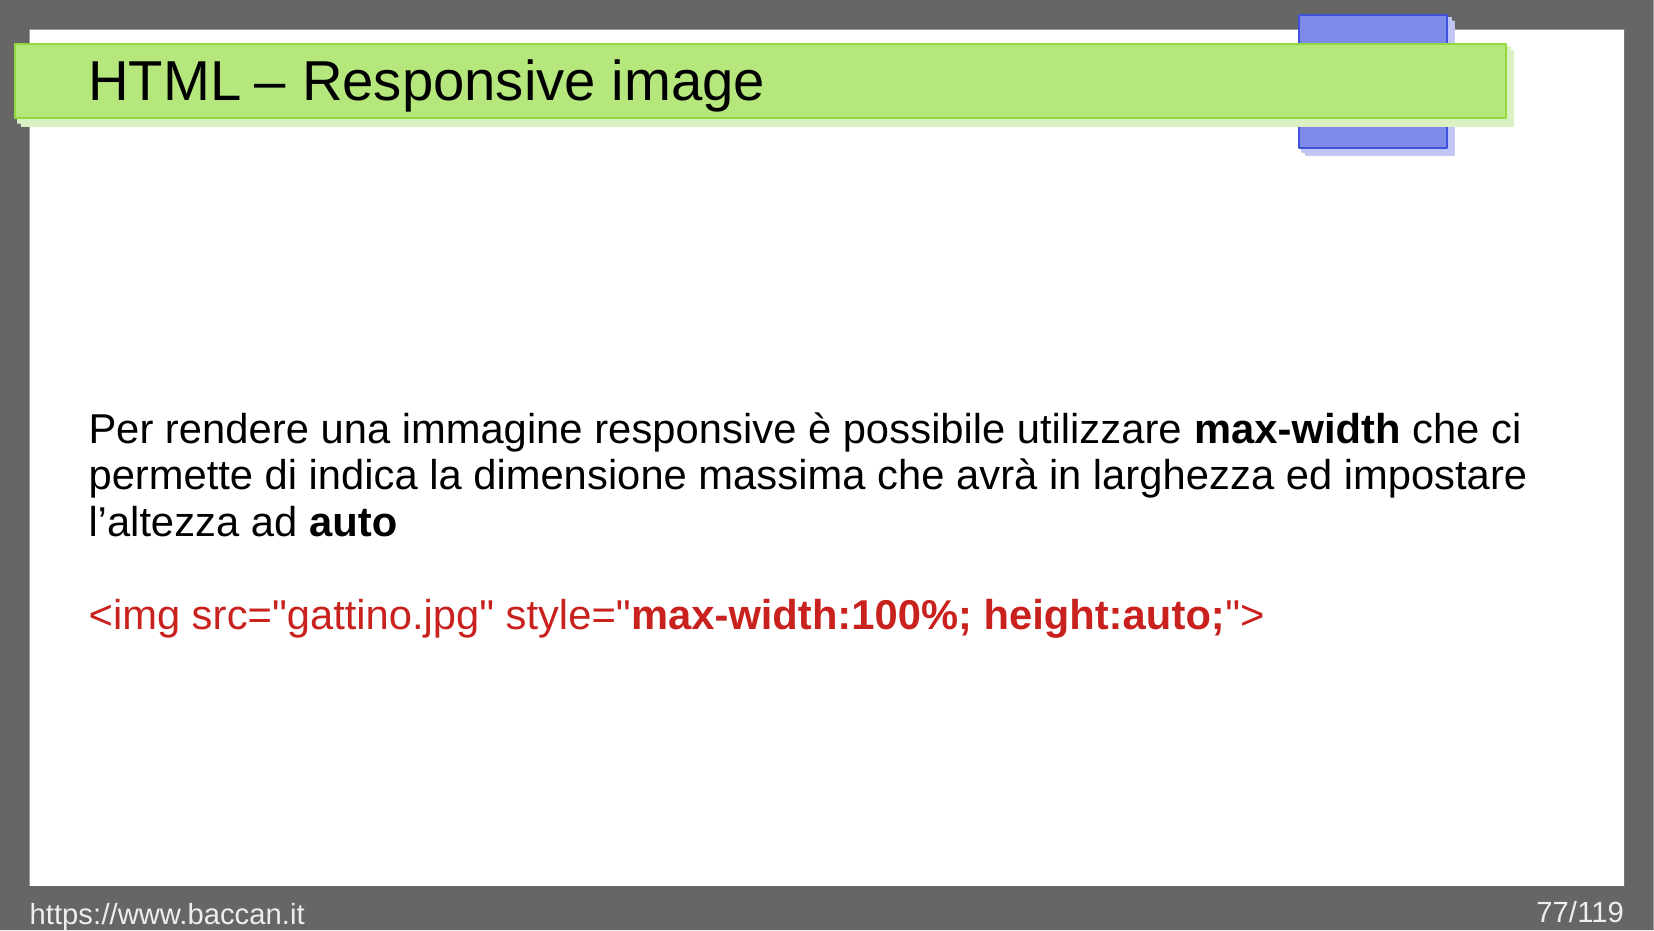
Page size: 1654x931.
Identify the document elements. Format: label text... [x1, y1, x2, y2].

text_box Per rendere una immagine responsive è possibile utilizzare max-width che ci permette di indica la dimensione massima che avrà in larghezza ed impostare l’altezza ad auto <img src="gattino.jpg" style="max-width:100%; height:auto;"> [88, 157, 1565, 886]
title HTML – Responsive image [88, 44, 1506, 119]
